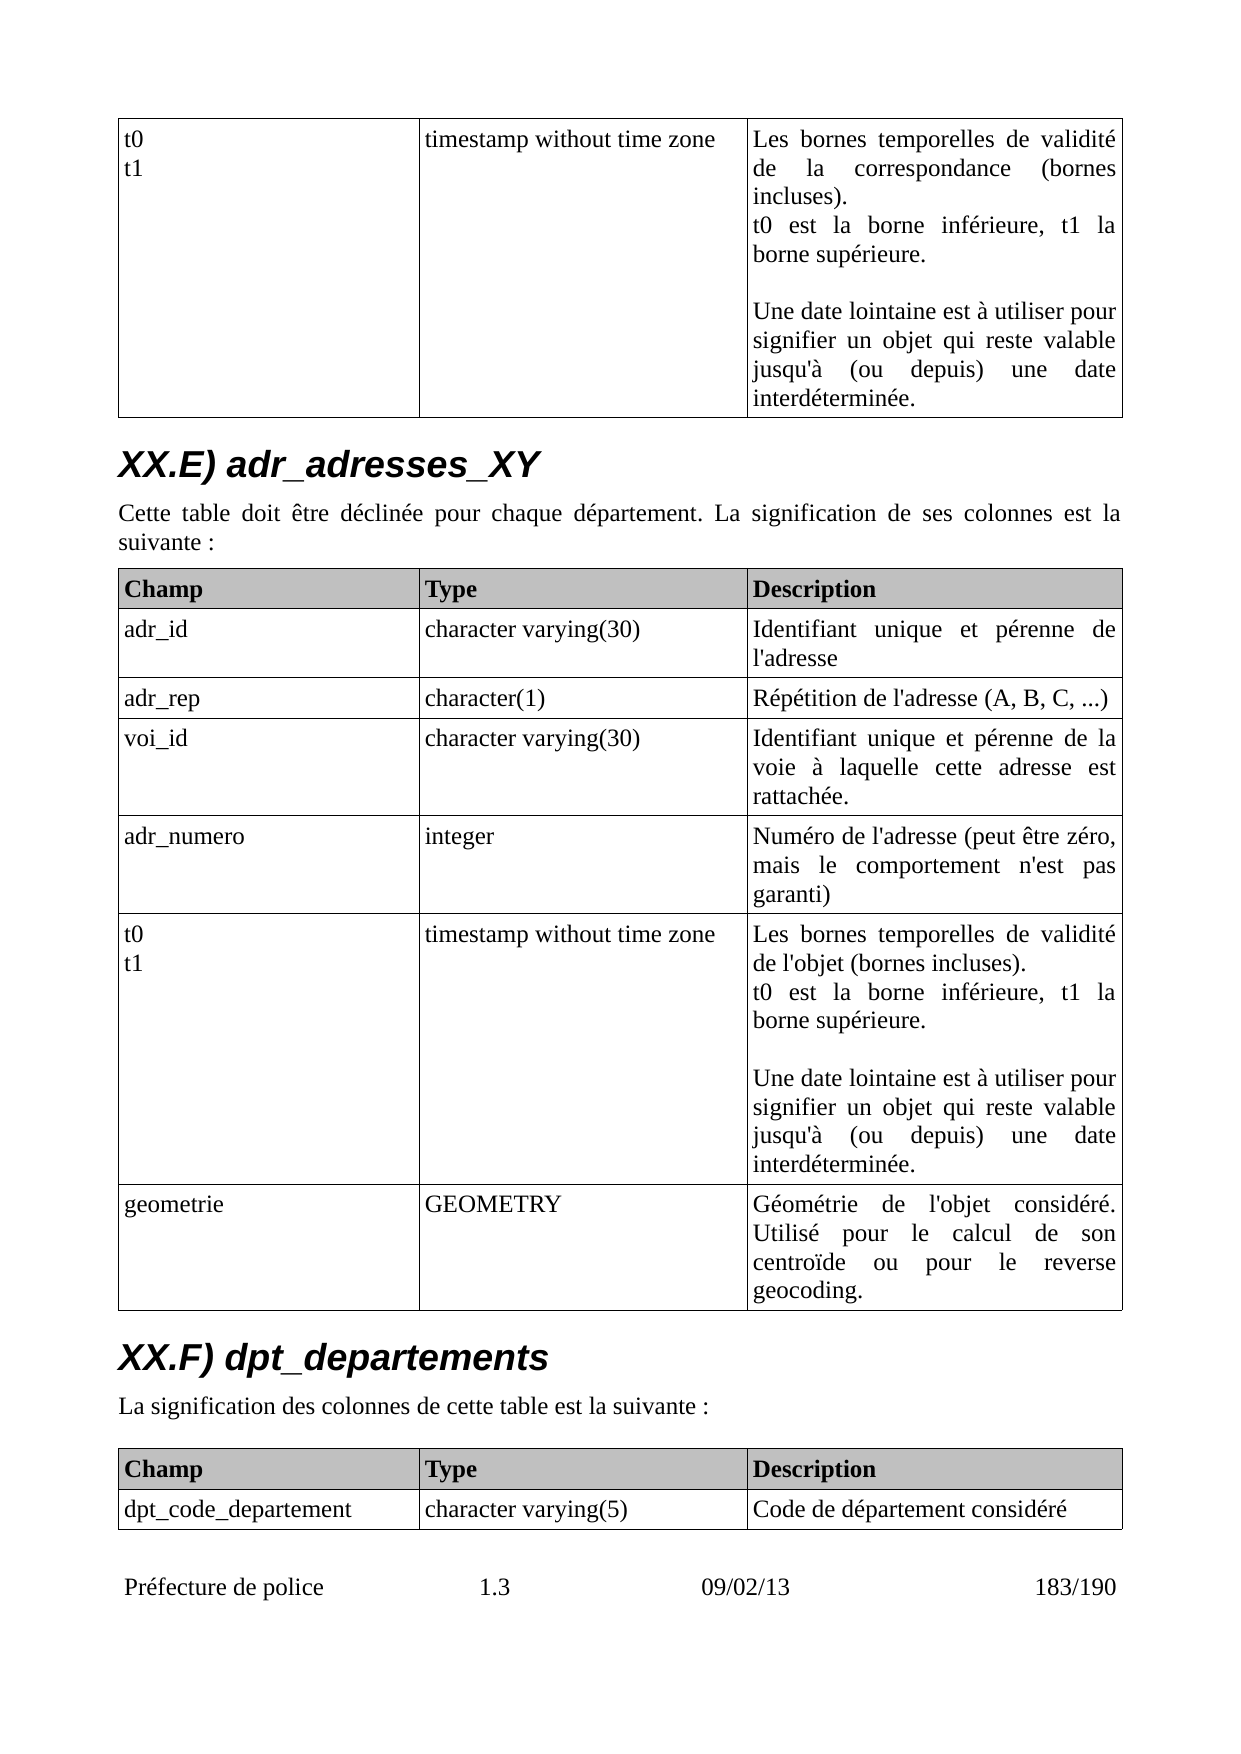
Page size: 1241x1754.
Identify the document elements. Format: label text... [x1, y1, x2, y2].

table_cell Identifiant unique et pérenne de la voie à laquelle cette adresse est rattachée. [748, 719, 1122, 815]
table_cell character varying(30) [420, 609, 747, 677]
table_cell Répétition de l'adresse (A, B, C, ...) [748, 678, 1122, 718]
subtitle adr_adresses_XY [118, 442, 1122, 485]
table_cell timestamp without time zone [420, 119, 747, 417]
table_cell geometrie [119, 1185, 419, 1310]
table_cell character varying(30) [420, 719, 747, 815]
table_cell Identifiant unique et pérenne de l'adresse [748, 609, 1122, 677]
table_header Type [420, 569, 747, 608]
subtitle dpt_departements [118, 1335, 1122, 1378]
table_cell Géométrie de l'objet considéré. Utilisé pour le calcul de son centroïde ou pour le reverse geocoding. [748, 1185, 1122, 1310]
text La signification des colonnes de cette table est la suivante : [118, 1391, 1122, 1419]
table_cell Code de département considéré [748, 1490, 1122, 1529]
table_cell timestamp without time zone [420, 914, 747, 1183]
table_cell GEOMETRY [420, 1185, 747, 1310]
table_cell adr_rep [119, 678, 419, 718]
table_cell t0 t1 [119, 119, 419, 417]
table_cell adr_numero [119, 816, 419, 913]
table_cell Les bornes temporelles de validité de la correspondance (bornes incluses). t0 est la borne inférieure, t1 la borne supérieure. Une date lointaine est à utiliser pour signifier un objet qui reste valable jusqu'à (ou depuis) une date interdéterminée. [748, 119, 1122, 417]
table_header Champ [119, 569, 419, 608]
table_cell adr_id [119, 609, 419, 677]
table_cell integer [420, 816, 747, 913]
table_header Type [420, 1449, 747, 1489]
text Cette table doit être déclinée pour chaque département. La signification de ses colonnes est la suivante : [118, 498, 1122, 555]
table_cell character(1) [420, 678, 747, 718]
table_header Champ [119, 1449, 419, 1489]
table_cell dpt_code_departement [119, 1490, 419, 1529]
table_cell character varying(5) [420, 1490, 747, 1529]
table_cell voi_id [119, 719, 419, 815]
table_cell Numéro de l'adresse (peut être zéro, mais le comportement n'est pas garanti) [748, 816, 1122, 913]
table_cell t0 t1 [119, 914, 419, 1183]
table_header Description [748, 1449, 1122, 1489]
table_cell Les bornes temporelles de validité de l'objet (bornes incluses). t0 est la borne inférieure, t1 la borne supérieure. Une date lointaine est à utiliser pour signifier un objet qui reste valable jusqu'à (ou depuis) une date interdéterminée. [748, 914, 1122, 1183]
table_header Description [748, 569, 1122, 608]
